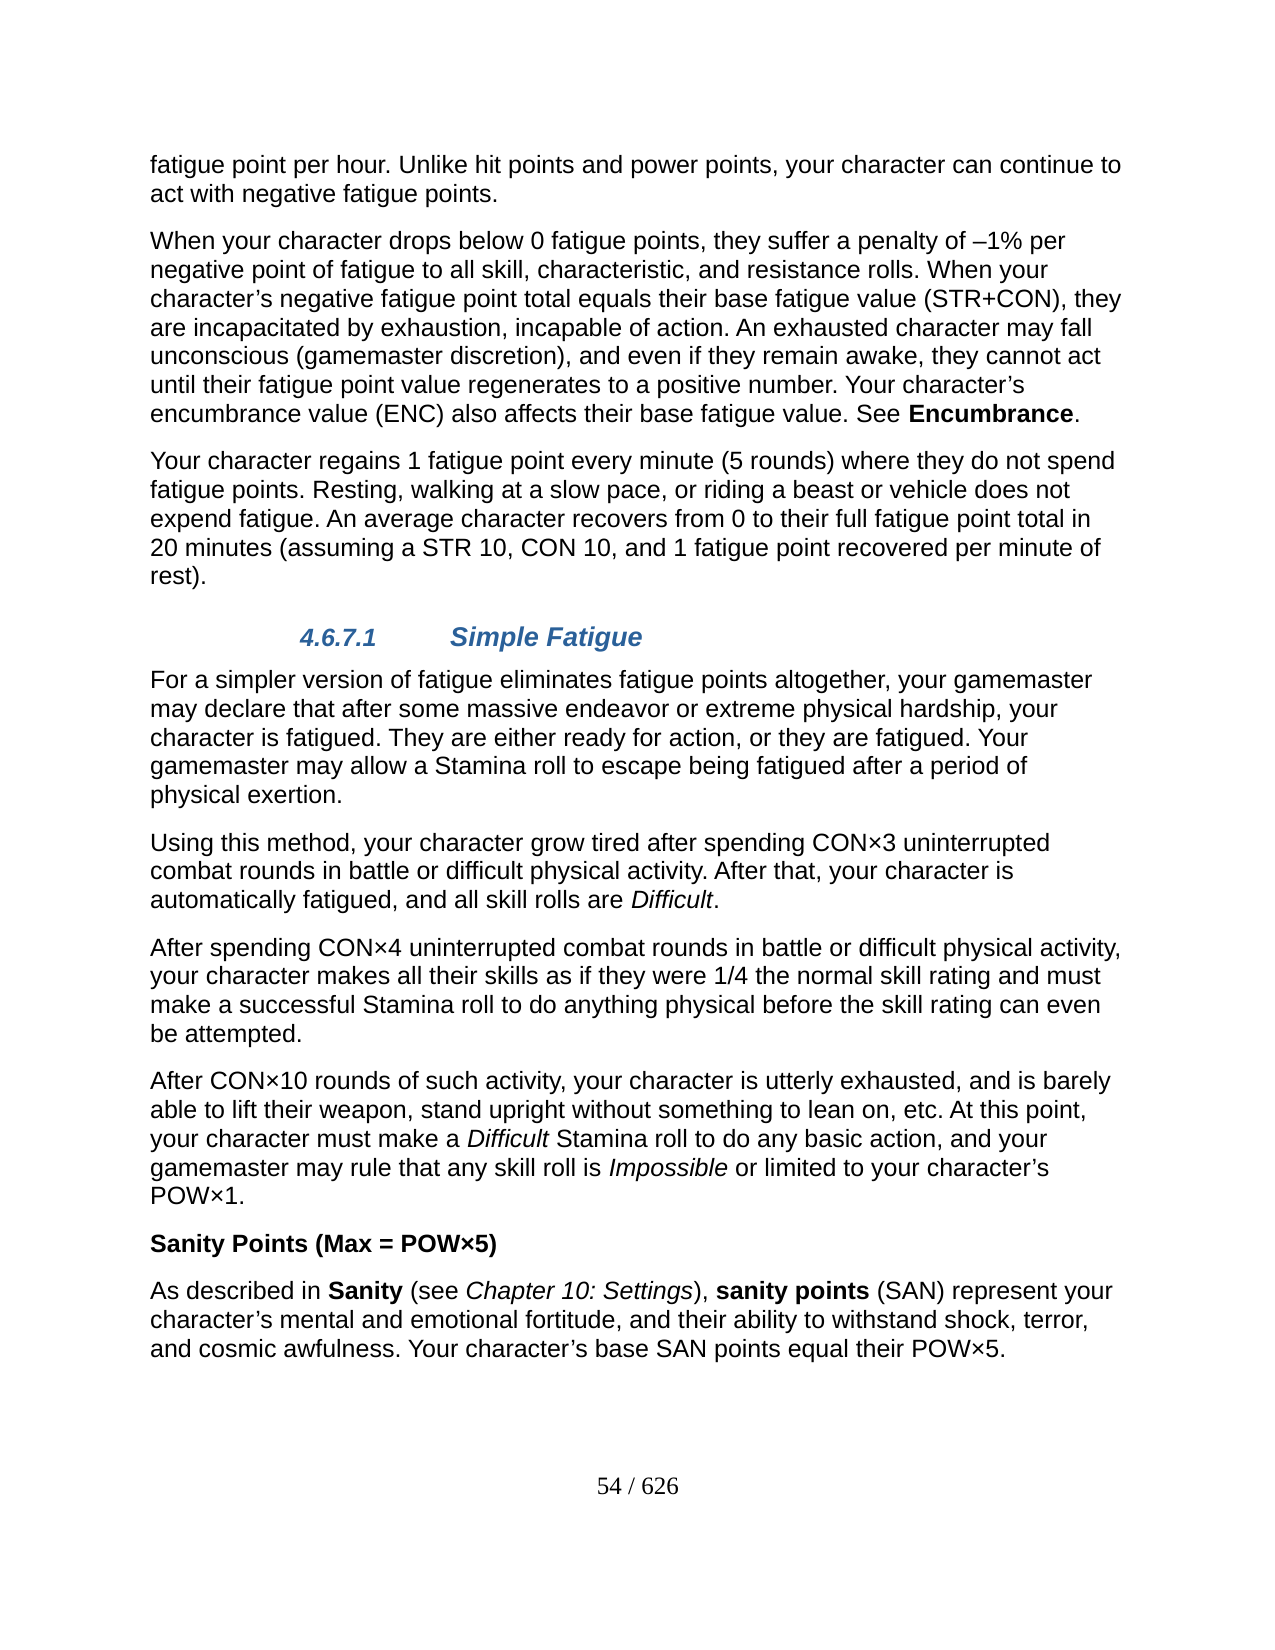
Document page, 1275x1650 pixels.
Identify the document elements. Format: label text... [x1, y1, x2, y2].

text As described in Sanity (see Chapter 10: Settings), sanity points (SAN) represent your character’s mental and emotional fortitude, and their ability to withstand shock, terror, and cosmic awfulness. Your character’s base SAN points equal their POW×5. [150, 1276, 1125, 1362]
text When your character drops below 0 fatigue points, they suffer a penalty of –1% per negative point of fatigue to all skill, characteristic, and resistance rolls. When your character’s negative fatigue point total equals their base fatigue value (STR+CON), they are incapacitated by exhaustion, incapable of action. An exhausted character may fall unconscious (gamemaster discretion), and even if they remain awake, they cannot act until their fatigue point value regenerates to a positive number. Your character’s encumbrance value (ENC) also affects their base fatigue value. See Encumbrance. [150, 226, 1125, 427]
text Using this method, your character grow tired after spending CON×3 uninterrupted combat rounds in battle or difficult physical activity. After that, your character is automatically fatigued, and all skill rolls are Difficult. [150, 827, 1125, 914]
text Your character regains 1 fatigue point every minute (5 rounds) where they do not spend fatigue points. Resting, walking at a slow pace, or riding a beast or vehicle does not expend fatigue. An average character recovers from 0 to their full fatigue point total in 20 minutes (assuming a STR 10, CON 10, and 1 fatigue point recovered per minute of rest). [150, 446, 1125, 590]
text For a simpler version of fatigue eliminates fatigue points altogether, your gamemaster may declare that after some massive endeavor or extreme physical hardship, your character is fatigued. They are either ready for action, or they are fatigued. Your gamemaster may allow a Stamina roll to escape being fatigued after a period of physical exertion. [150, 665, 1125, 809]
text Sanity Points (Max = POW×5) [150, 1229, 1125, 1257]
subtitle Simple Fatigue [300, 621, 1125, 652]
text After CON×10 rounds of such activity, your character is utterly exhausted, and is barely able to lift their weapon, stand upright without something to lean on, etc. At this point, your character must make a Difficult Stamina roll to do any basic action, and your gamemaster may rule that any skill roll is Impossible or limited to your character’s POW×1. [150, 1066, 1125, 1210]
text fatigue point per hour. Unlike hit points and power points, your character can continue to act with negative fatigue points. [150, 150, 1125, 207]
text After spending CON×4 uninterrupted combat rounds in battle or difficult physical activity, your character makes all their skills as if they were 1/4 the normal skill rating and must make a successful Stamina roll to do anything physical before the skill rating can even be attempted. [150, 932, 1125, 1047]
